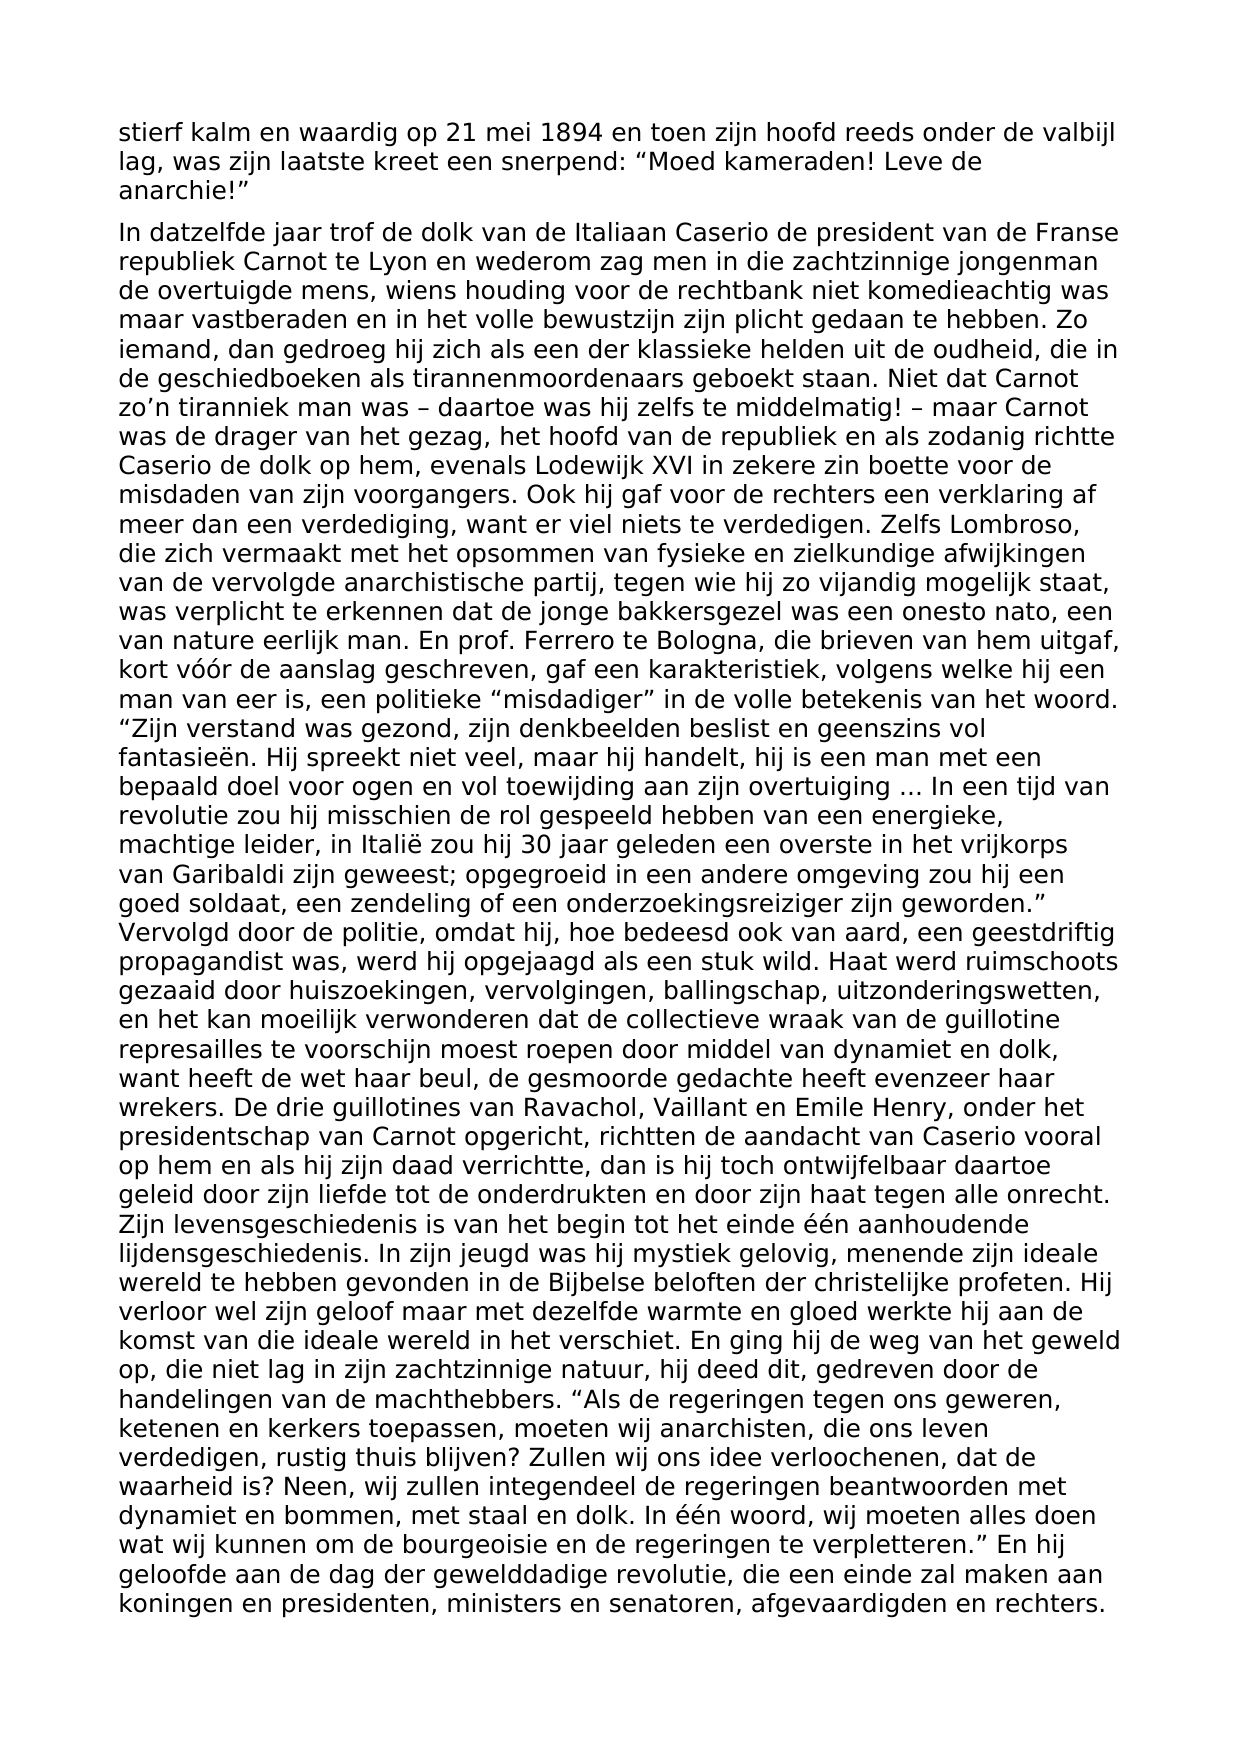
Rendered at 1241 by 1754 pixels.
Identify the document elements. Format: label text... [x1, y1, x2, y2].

text stierf kalm en waardig op 21 mei 1894 en toen zijn hoofd reeds onder de valbijl lag, was zijn laatste kreet een snerpend: “Moed kameraden! Leve de anarchie!” [118, 118, 1122, 206]
text In datzelfde jaar trof de dolk van de Italiaan Caserio de president van de Franse republiek Carnot te Lyon en wederom zag men in die zachtzinnige jongenman de overtuigde mens, wiens houding voor de rechtbank niet komedieachtig was maar vastberaden en in het volle bewustzijn zijn plicht gedaan te hebben. Zo iemand, dan gedroeg hij zich als een der klassieke helden uit de oudheid, die in de geschiedboeken als tirannenmoordenaars geboekt staan. Niet dat Carnot zo’n tiranniek man was – daartoe was hij zelfs te middelmatig! – maar Carnot was de drager van het gezag, het hoofd van de republiek en als zodanig richtte Caserio de dolk op hem, evenals Lodewijk XVI in zekere zin boette voor de misdaden van zijn voorgangers. Ook hij gaf voor de rechters een verklaring af meer dan een verdediging, want er viel niets te verdedigen. Zelfs Lombroso, die zich vermaakt met het opsommen van fysieke en zielkundige afwijkingen van de vervolgde anarchistische partij, tegen wie hij zo vijandig mogelijk staat, was verplicht te erkennen dat de jonge bakkersgezel was een onesto nato, een van nature eerlijk man. En prof. Ferrero te Bologna, die brieven van hem uitgaf, kort vóór de aanslag geschreven, gaf een karakteristiek, volgens welke hij een man van eer is, een politieke “misdadiger” in de volle betekenis van het woord. “Zijn verstand was gezond, zijn denkbeelden beslist en geenszins vol fantasieën. Hij spreekt niet veel, maar hij handelt, hij is een man met een bepaald doel voor ogen en vol toewijding aan zijn overtuiging ... In een tijd van revolutie zou hij misschien de rol gespeeld hebben van een energieke, machtige leider, in Italië zou hij 30 jaar geleden een overste in het vrijkorps van Garibaldi zijn geweest; opgegroeid in een andere omgeving zou hij een goed soldaat, een zendeling of een onderzoekingsreiziger zijn geworden.” Vervolgd door de politie, omdat hij, hoe bedeesd ook van aard, een geestdriftig propagandist was, werd hij opgejaagd als een stuk wild. Haat werd ruimschoots gezaaid door huiszoekingen, vervolgingen, ballingschap, uitzonderingswetten, en het kan moeilijk verwonderen dat de collectieve wraak van de guillotine represailles te voorschijn moest roepen door middel van dynamiet en dolk, want heeft de wet haar beul, de gesmoorde gedachte heeft evenzeer haar wrekers. De drie guillotines van Ravachol, Vaillant en Emile Henry, onder het presidentschap van Carnot opgericht, richtten de aandacht van Caserio vooral op hem en als hij zijn daad verrichtte, dan is hij toch ontwijfelbaar daartoe geleid door zijn liefde tot de onderdrukten en door zijn haat tegen alle onrecht. Zijn levensgeschiedenis is van het begin tot het einde één aanhoudende lijdensgeschiedenis. In zijn jeugd was hij mystiek gelovig, menende zijn ideale wereld te hebben gevonden in de Bijbelse beloften der christelijke profeten. Hij verloor wel zijn geloof maar met dezelfde warmte en gloed werkte hij aan de komst van die ideale wereld in het verschiet. En ging hij de weg van het geweld op, die niet lag in zijn zachtzinnige natuur, hij deed dit, gedreven door de handelingen van de machthebbers. “Als de regeringen tegen ons geweren, ketenen en kerkers toepassen, moeten wij anarchisten, die ons leven verdedigen, rustig thuis blijven? Zullen wij ons idee verloochenen, dat de waarheid is? Neen, wij zullen integendeel de regeringen beantwoorden met dynamiet en bommen, met staal en dolk. In één woord, wij moeten alles doen wat wij kunnen om de bourgeoisie en de regeringen te verpletteren.” En hij geloofde aan de dag der gewelddadige revolutie, die een einde zal maken aan koningen en presidenten, ministers en senatoren, afgevaardigden en rechters. [118, 218, 1122, 1618]
